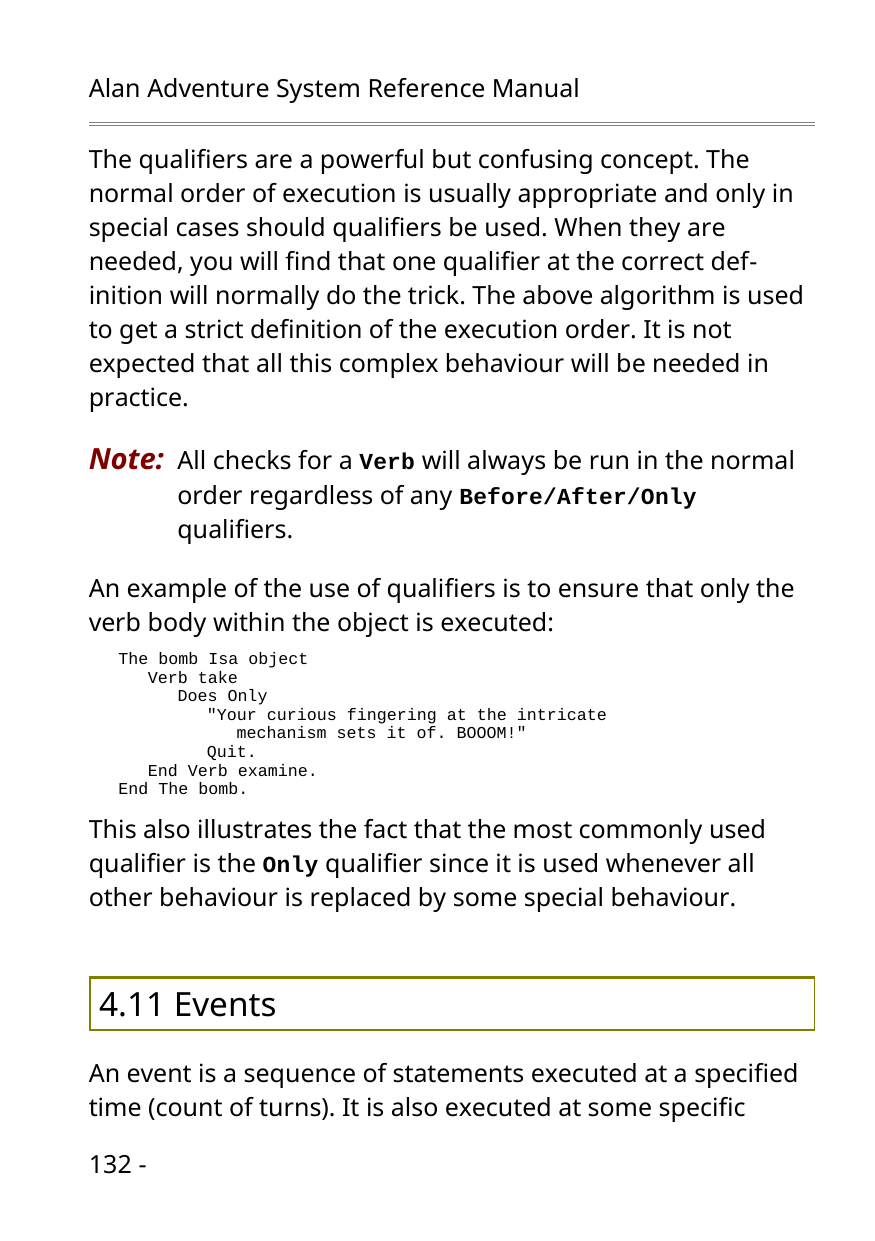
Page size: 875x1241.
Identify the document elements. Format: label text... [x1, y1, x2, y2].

text An example of the use of qualifiers is to ensure that only the verb body within the object is executed: [88, 571, 815, 639]
text An event is a sequence of statements executed at a specified time (count of turns). It is also executed at some specific [88, 1056, 815, 1124]
text The bomb Isa object Verb take Does Only "Your curious fingering at the intricate mechanism sets it of. BOOOM!" Quit. End Verb examine. End The bomb. [118, 651, 815, 799]
text This also illustrates the fact that the most commonly used qualifier is the Only qualifier since it is used whenever all other behaviour is replaced by some special behaviour. [88, 812, 815, 914]
subtitle Events [91, 979, 814, 1029]
text The qualifiers are a powerful but confusing concept. The normal order of ex­ecution is usually appropriate and only in special cases should qualifiers be used. When they are needed, you will find that one qualifier at the correct def­inition will normally do the trick. The above algorithm is used to get a strict definition of the execution order. It is not expected that all this complex behav­iour will be needed in practice. [88, 142, 815, 414]
list All checks for a Verb will always be run in the normal order regardless of any Before/After/Only qualifiers. [88, 438, 815, 546]
